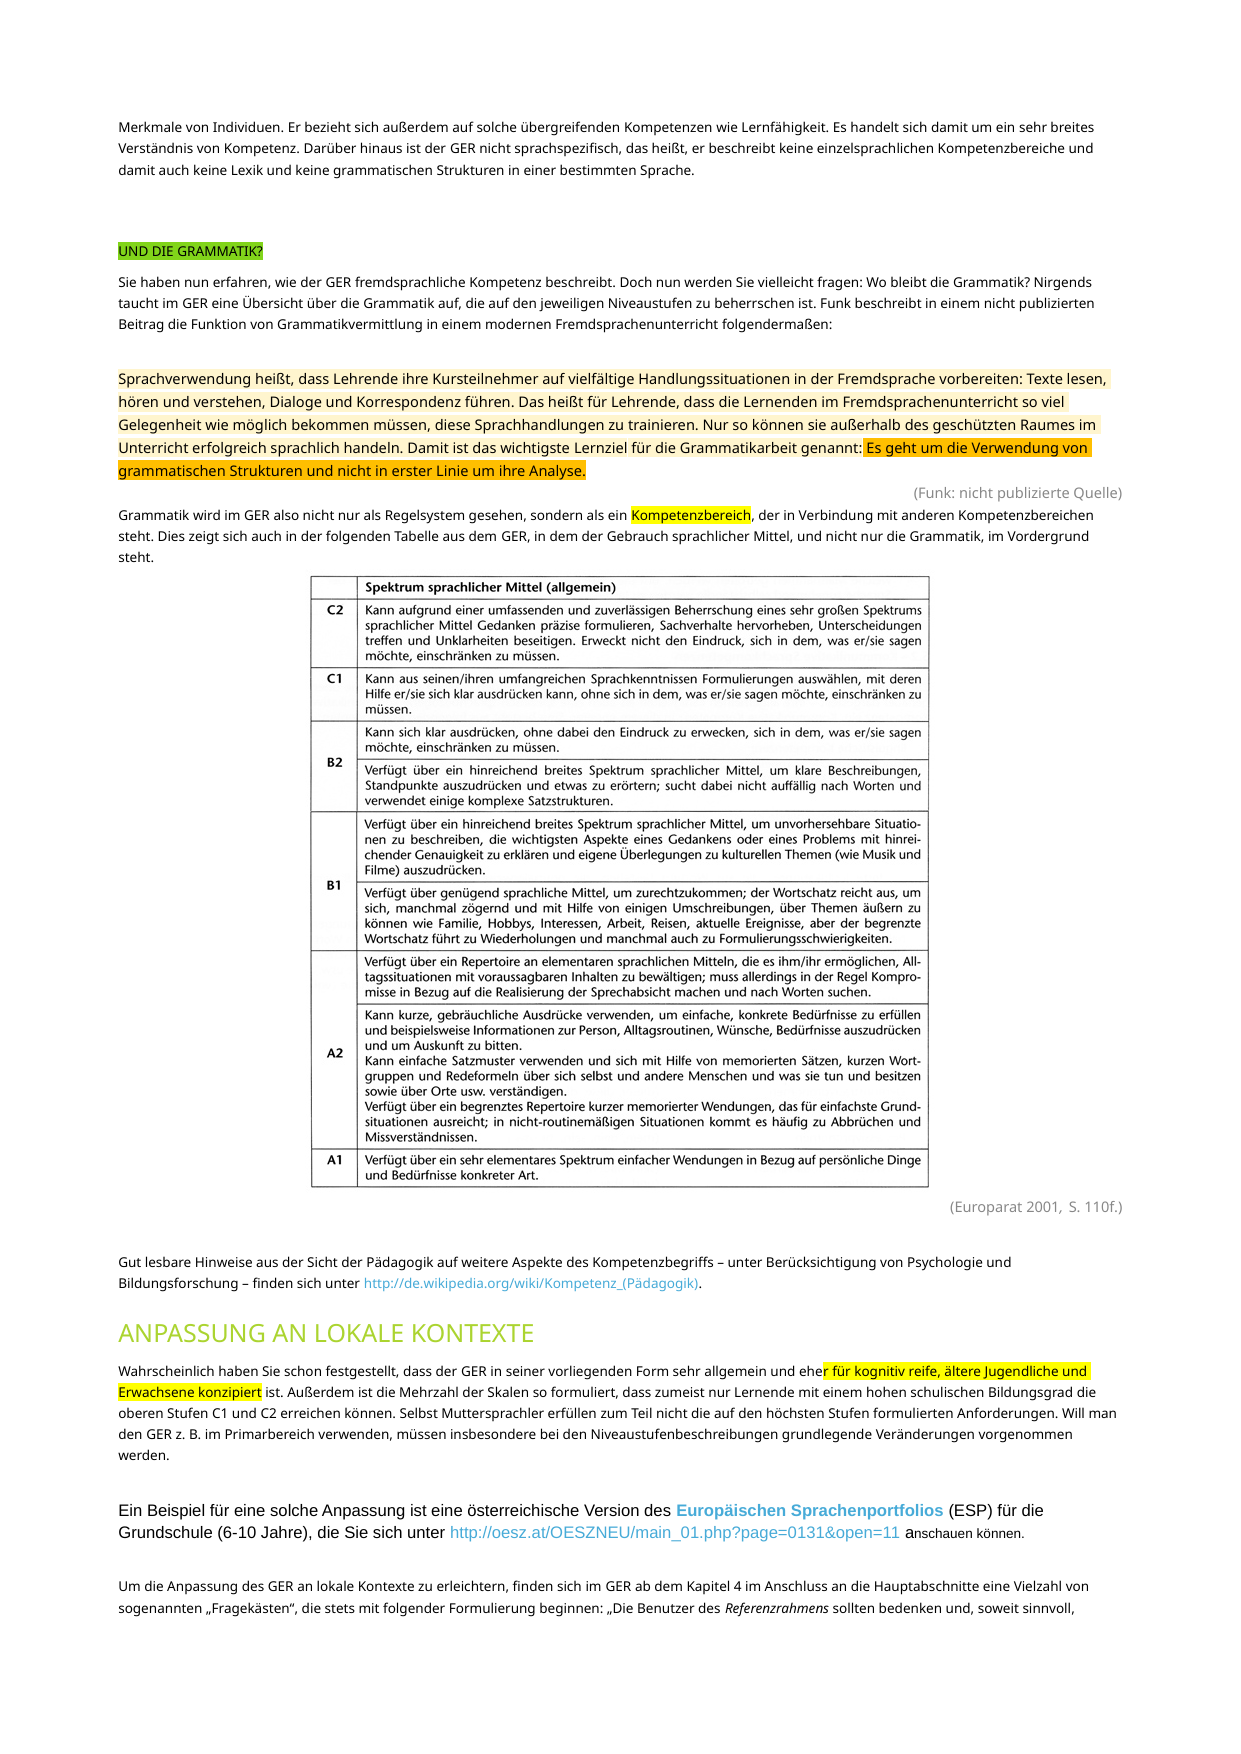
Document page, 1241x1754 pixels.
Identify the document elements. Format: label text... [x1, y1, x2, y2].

subtitle UND DIE GRAMMATIK? [118, 242, 1122, 260]
text Wahrscheinlich haben Sie schon festgestellt, dass der GER in seiner vorliegenden Form sehr allgemein und eher für kognitiv reife, ältere Jugendliche und Erwachsene konzipiert ist. Außerdem ist die Mehrzahl der Skalen so formuliert, dass zumeist nur Lernende mit einem hohen schulischen Bildungsgrad die oberen Stufen C1 und C2 erreichen können. Selbst Muttersprachler erfüllen zum Teil nicht die auf den höchsten Stufen formulierten Anforderungen. Will man den GER z. B. im Primarbereich verwenden, müssen insbesondere bei den Niveaustufenbeschreibungen grundlegende Veränderungen vorgenommen werden. [118, 1362, 1122, 1465]
text Um die Anpassung des GER an lokale Kontexte zu erleichtern, finden sich im GER ab dem Kapitel 4 im Anschluss an die Hauptabschnitte eine Vielzahl von sogenannten „Fragekästen“, die stets mit folgender Formulierung beginnen: „Die Benutzer des Referenzrahmens sollten bedenken und, soweit sinnvoll, [118, 1577, 1122, 1617]
text Merkmale von Individuen. Er bezieht sich außerdem auf solche übergreifenden Kompetenzen wie Lernfähigkeit. Es handelt sich damit um ein sehr breites Verständnis von Kompetenz. Darüber hinaus ist der GER nicht sprachspezifisch, das heißt, er beschreibt keine einzelsprachlichen Kompetenzbereiche und damit auch keine Lexik und keine grammatischen Strukturen in einer bestimmten Sprache. [118, 118, 1122, 179]
picture [305, 569, 935, 1193]
text Ein Beispiel für eine solche Anpassung ist eine österreichische Version des Europäischen Sprachenportfolios (ESP) für die Grundschule (6-10 Jahre), die Sie sich unter http://oesz.at/OESZNEU/main_01.php?page=0131&open=11 anschauen können. [118, 1500, 1122, 1542]
text Sie haben nun erfahren, wie der GER fremdsprachliche Kompetenz beschreibt. Doch nun werden Sie vielleicht fragen: Wo bleibt die Grammatik? Nirgends taucht im GER eine Übersicht über die Grammatik auf, die auf den jeweiligen Niveaustufen zu beherrschen ist. Funk beschreibt in einem nicht publizierten Beitrag die Funktion von Grammatikvermittlung in einem modernen Fremdsprachenunterricht folgendermaßen: [118, 273, 1122, 333]
text Grammatik wird im GER also nicht nur als Regelsystem gesehen, sondern als ein Kompetenzbereich, der in Verbindung mit anderen Kompetenzbereichen steht. Dies zeigt sich auch in der folgenden Tabelle aus dem GER, in dem der Gebrauch sprachlicher Mittel, und nicht nur die Grammatik, im Vordergrund steht. [118, 506, 1122, 567]
text (Europarat 2001, S. 110f.) [118, 1197, 1122, 1217]
text (Funk: nicht publizierte Quelle) [118, 483, 1122, 503]
text Sprachverwendung heißt, dass Lehrende ihre Kursteilnehmer auf vielfältige Handlungssituationen in der Fremdsprache vorbereiten: Texte lesen, hören und verstehen, Dialoge und Korrespondenz führen. Das heißt für Lehrende, dass die Lernenden im Fremdsprachenunterricht so viel Gelegenheit wie möglich bekommen müssen, diese Sprachhandlungen zu trainieren. Nur so können sie außerhalb des geschützten Raumes im Unterricht erfolgreich sprachlich handeln. Damit ist das wichtigste Lernziel für die Grammatikarbeit genannt: Es geht um die Verwendung von grammatischen Strukturen und nicht in erster Linie um ihre Analyse. [118, 369, 1122, 480]
text Gut lesbare Hinweise aus der Sicht der Pädagogik auf weitere Aspekte des Kompetenzbegriffs – unter Berücksichtigung von Psychologie und Bildungsforschung – finden sich unter http://de.wikipedia.org/wiki/Kompetenz_(Pädagogik). [118, 1253, 1122, 1293]
subtitle ANPASSUNG AN LOKALE KONTEXTE [118, 1316, 1122, 1350]
